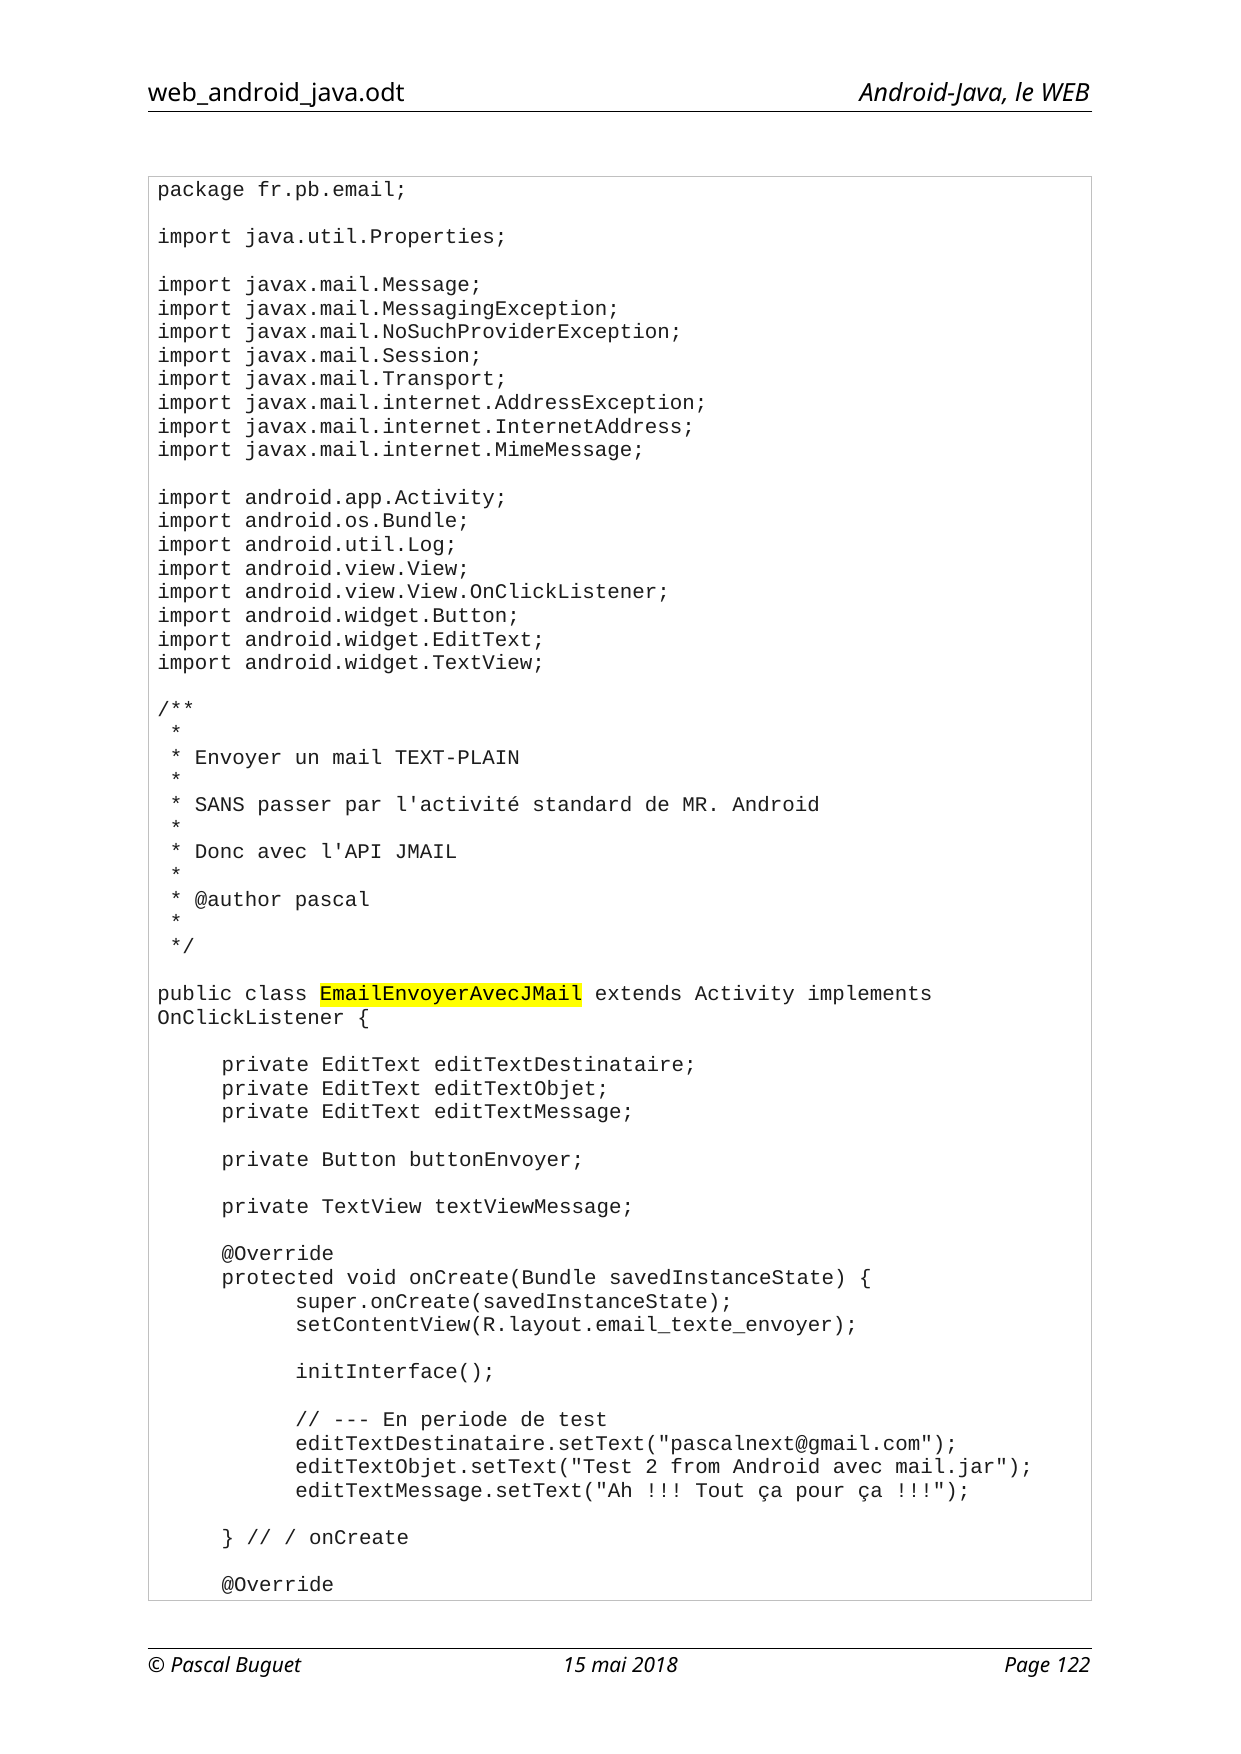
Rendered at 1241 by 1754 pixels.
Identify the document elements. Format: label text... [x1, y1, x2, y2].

text protected void onCreate(Bundle savedInstanceState) { [149, 1264, 1091, 1287]
text private EditText editTextObjet; [149, 1075, 1091, 1098]
text editTextMessage.setText("Ah !!! Tout ça pour ça !!!"); [149, 1477, 1091, 1500]
text * [149, 862, 1091, 886]
text editTextDestinataire.setText("pascalnext@gmail.com"); [149, 1429, 1091, 1453]
text } // / onCreate [149, 1524, 1091, 1548]
text * Donc avec l'API JMAIL [149, 838, 1091, 862]
text @Override [149, 1240, 1091, 1264]
text /** [149, 696, 1091, 720]
text initInterface(); [149, 1358, 1091, 1382]
text * [149, 767, 1091, 791]
text setContentView(R.layout.email_texte_envoyer); [149, 1311, 1091, 1335]
text import android.widget.EditText; [149, 625, 1091, 649]
text import javax.mail.Message; [149, 271, 1091, 294]
text * @author pascal [149, 886, 1091, 909]
text public class EmailEnvoyerAvecJMail extends Activity implements OnClickListener { [149, 980, 1091, 1027]
text import javax.mail.internet.MimeMessage; [149, 436, 1091, 460]
text // --- En periode de test [149, 1406, 1091, 1429]
text import android.app.Activity; [149, 483, 1091, 507]
text @Override [149, 1571, 1091, 1600]
text */ [149, 933, 1091, 956]
text import android.os.Bundle; [149, 507, 1091, 531]
text import javax.mail.MessagingException; [149, 294, 1091, 318]
text * Envoyer un mail TEXT-PLAIN [149, 744, 1091, 767]
text private Button buttonEnvoyer; [149, 1146, 1091, 1169]
text package fr.pb.email; [149, 177, 1091, 200]
text import javax.mail.internet.InternetAddress; [149, 413, 1091, 436]
text private EditText editTextMessage; [149, 1098, 1091, 1122]
text import javax.mail.Session; [149, 342, 1091, 365]
text super.onCreate(savedInstanceState); [149, 1287, 1091, 1311]
text * SANS passer par l'activité standard de MR. Android [149, 791, 1091, 814]
text * [149, 814, 1091, 838]
text import android.widget.Button; [149, 602, 1091, 625]
text import java.util.Properties; [149, 223, 1091, 247]
text import javax.mail.Transport; [149, 365, 1091, 389]
text * [149, 720, 1091, 744]
text import android.view.View; [149, 554, 1091, 578]
text private EditText editTextDestinataire; [149, 1051, 1091, 1075]
text import android.widget.TextView; [149, 649, 1091, 673]
text * [149, 909, 1091, 933]
text import android.view.View.OnClickListener; [149, 578, 1091, 602]
text import javax.mail.NoSuchProviderException; [149, 318, 1091, 342]
text editTextObjet.setText("Test 2 from Android avec mail.jar"); [149, 1453, 1091, 1477]
text private TextView textViewMessage; [149, 1193, 1091, 1217]
text import javax.mail.internet.AddressException; [149, 389, 1091, 413]
text import android.util.Log; [149, 531, 1091, 554]
